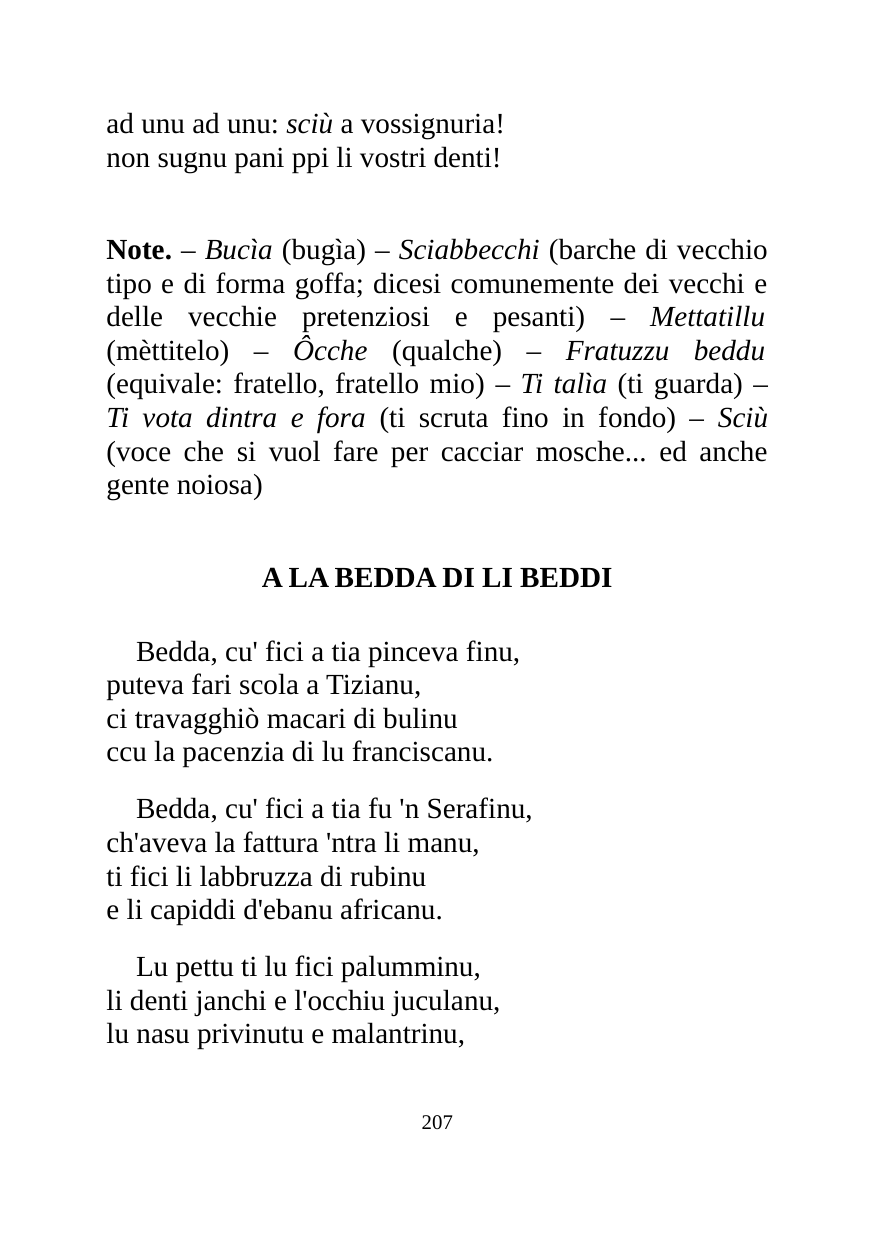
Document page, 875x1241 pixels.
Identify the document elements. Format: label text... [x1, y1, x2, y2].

text non sugnu pani ppi li vostri denti! [106, 140, 768, 173]
text Note. – Bucìa (bugìa) – Sciabbecchi (barche di vecchio tipo e di forma goffa; dicesi comunemente dei vecchi e delle vecchie pretenziosi e pesanti) – Mettatillu (mèttitelo) – Ôcche (qualche) – Fratuzzu beddu (equivale: fratello, fratello mio) – Ti talìa (ti guarda) – Ti vota dintra e fora (ti scruta fino in fondo) – Sciù (voce che si vuol fare per cacciar mosche... ed anche gente noiosa) [106, 232, 768, 501]
text ti fici li labbruzza di rubinu [106, 859, 768, 892]
text lu nasu privinutu e malantrinu, [106, 1016, 768, 1050]
text puteva fari scola a Tizianu, [106, 667, 768, 701]
text ch'aveva la fattura 'ntra li manu, [106, 825, 768, 859]
text Bedda, cu' fici a tia pinceva finu, [106, 634, 768, 667]
text Lu pettu ti lu fici palumminu, [106, 949, 768, 983]
text A LA BEDDA DI LI BEDDI [106, 560, 768, 593]
text Bedda, cu' fici a tia fu 'n Serafinu, [106, 792, 768, 825]
text ccu la pacenzia di lu franciscanu. [106, 734, 768, 768]
text ad unu ad unu: sciù a vossignuria! [106, 106, 768, 140]
text e li capiddi d'ebanu africanu. [106, 892, 768, 926]
text li denti janchi e l'occhiu juculanu, [106, 983, 768, 1016]
text ci travagghiò macari di bulinu [106, 701, 768, 734]
